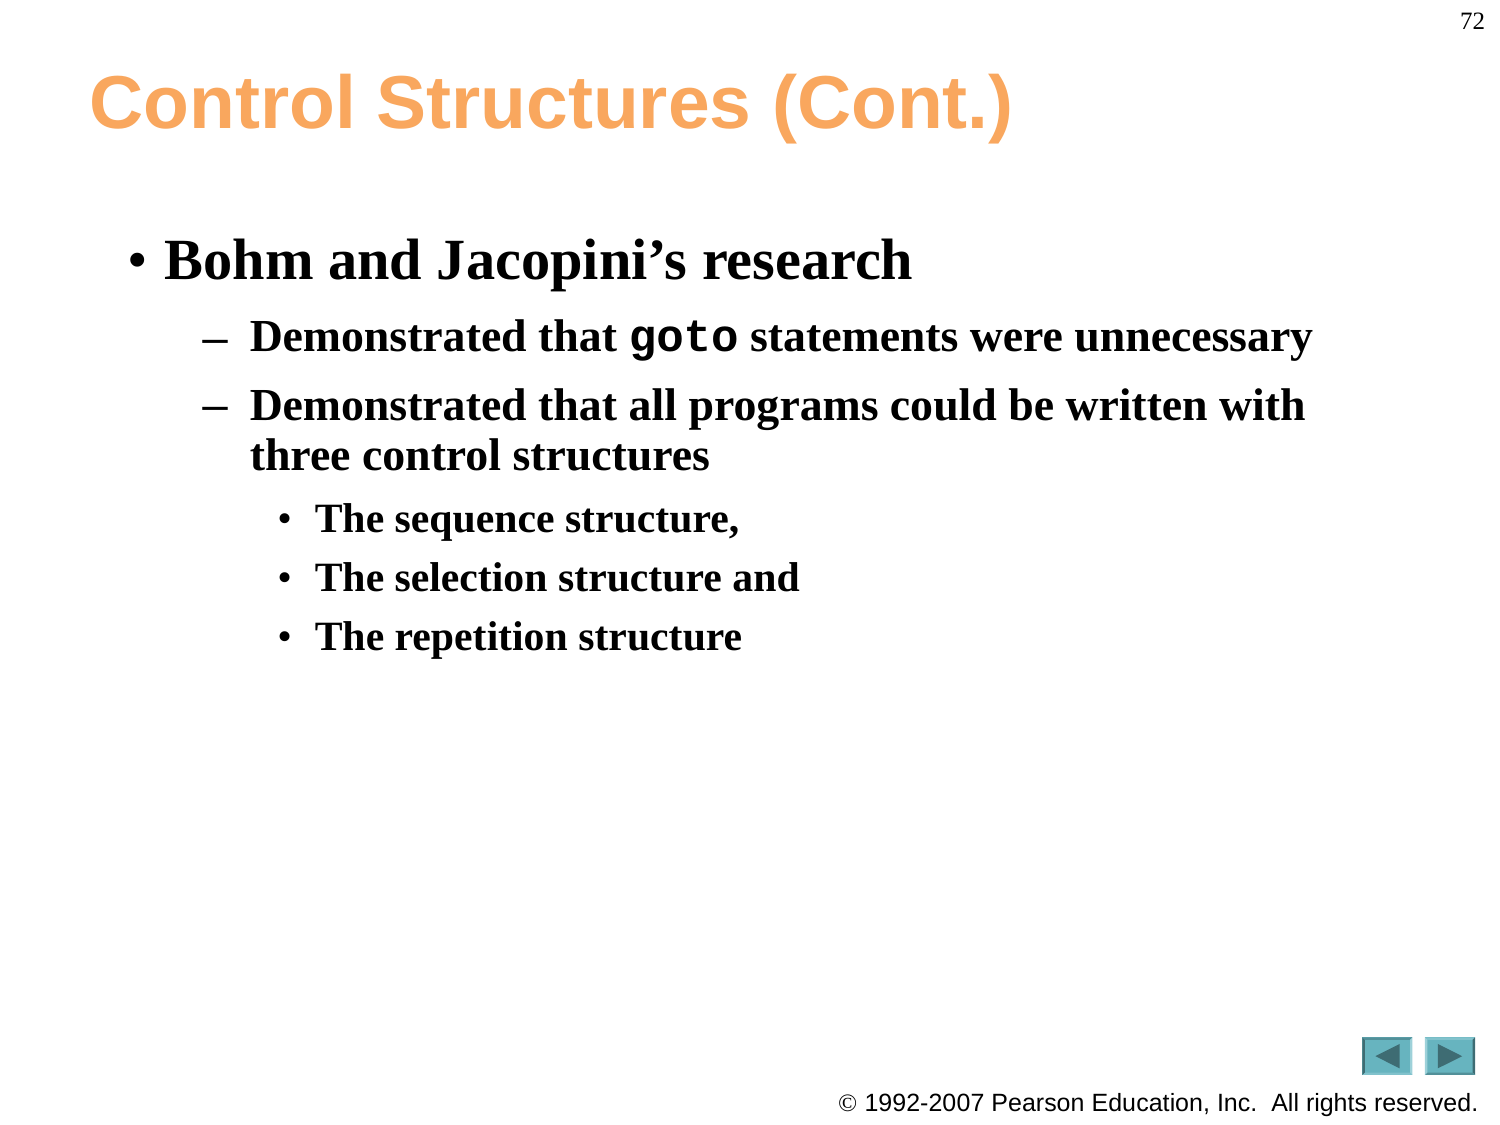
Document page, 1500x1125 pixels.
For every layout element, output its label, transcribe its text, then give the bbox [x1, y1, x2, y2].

list Bohm and Jacopini’s research Demonstrated that goto statements were unnecessary Demonstrated that all programs could be written with three control structures The sequence structure, The selection structure and The repetition structure [112, 220, 1425, 963]
title Control Structures (Cont.) [75, 12, 1426, 201]
